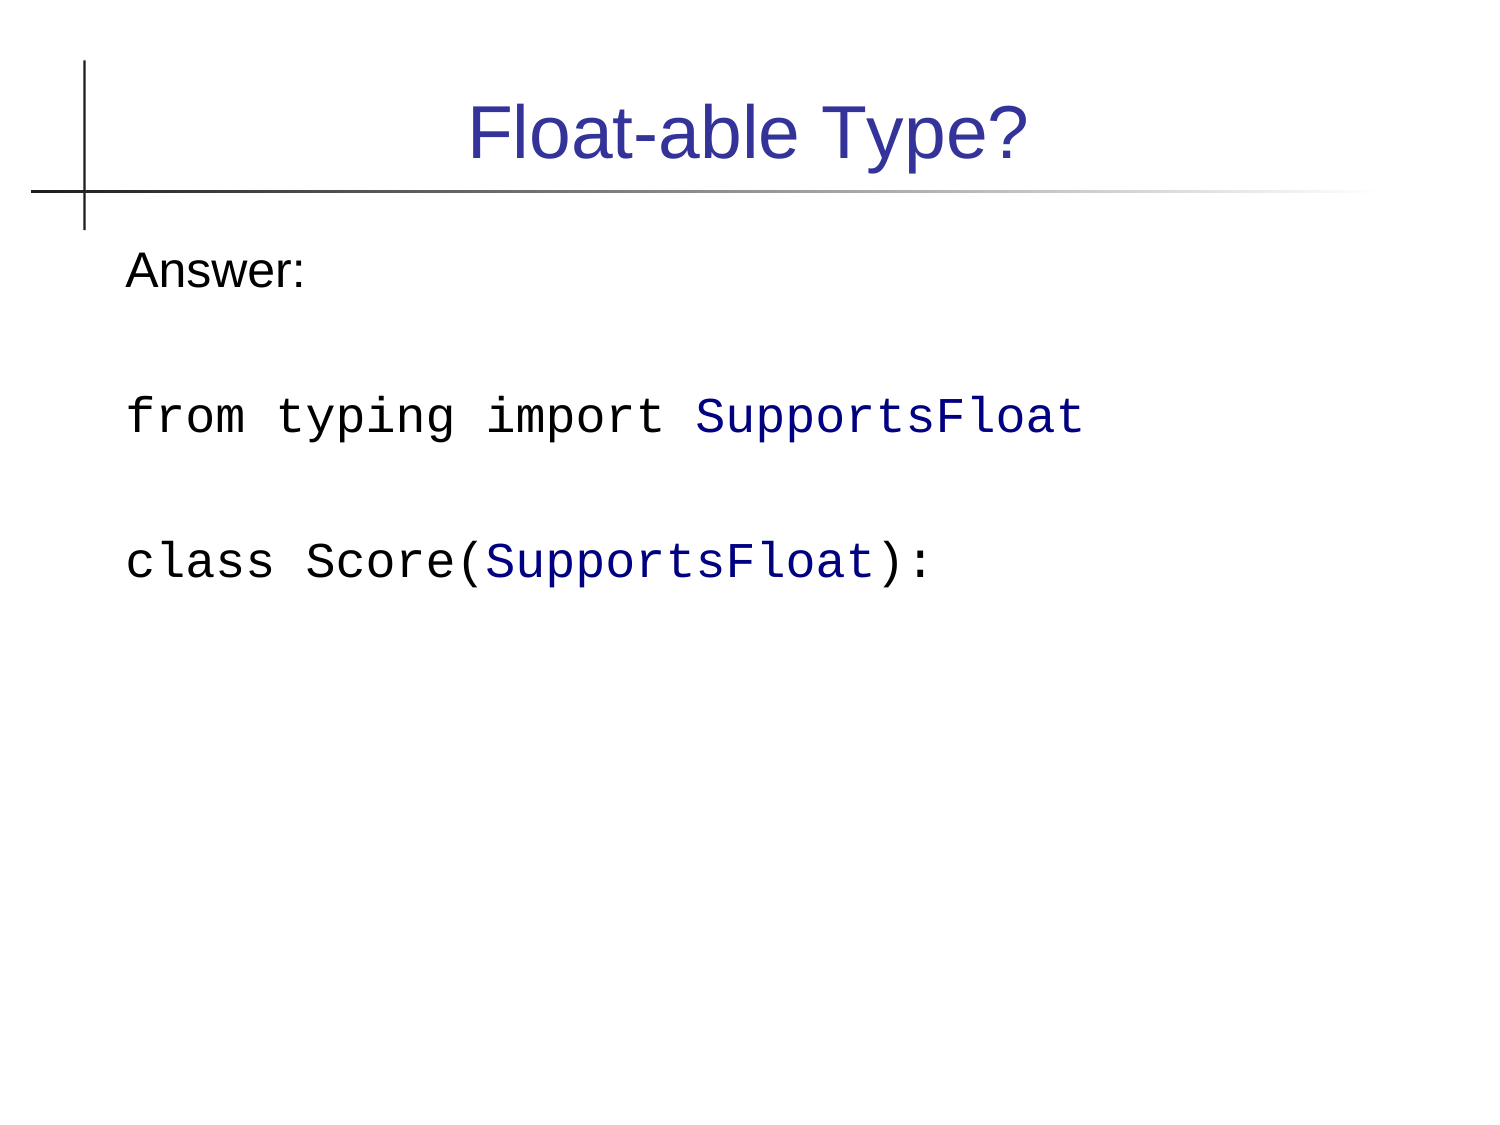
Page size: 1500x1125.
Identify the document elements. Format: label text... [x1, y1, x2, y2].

list Answer: from typing import SupportsFloat class Score(SupportsFloat): [110, 229, 1408, 960]
title Float-able Type? [100, 42, 1397, 182]
